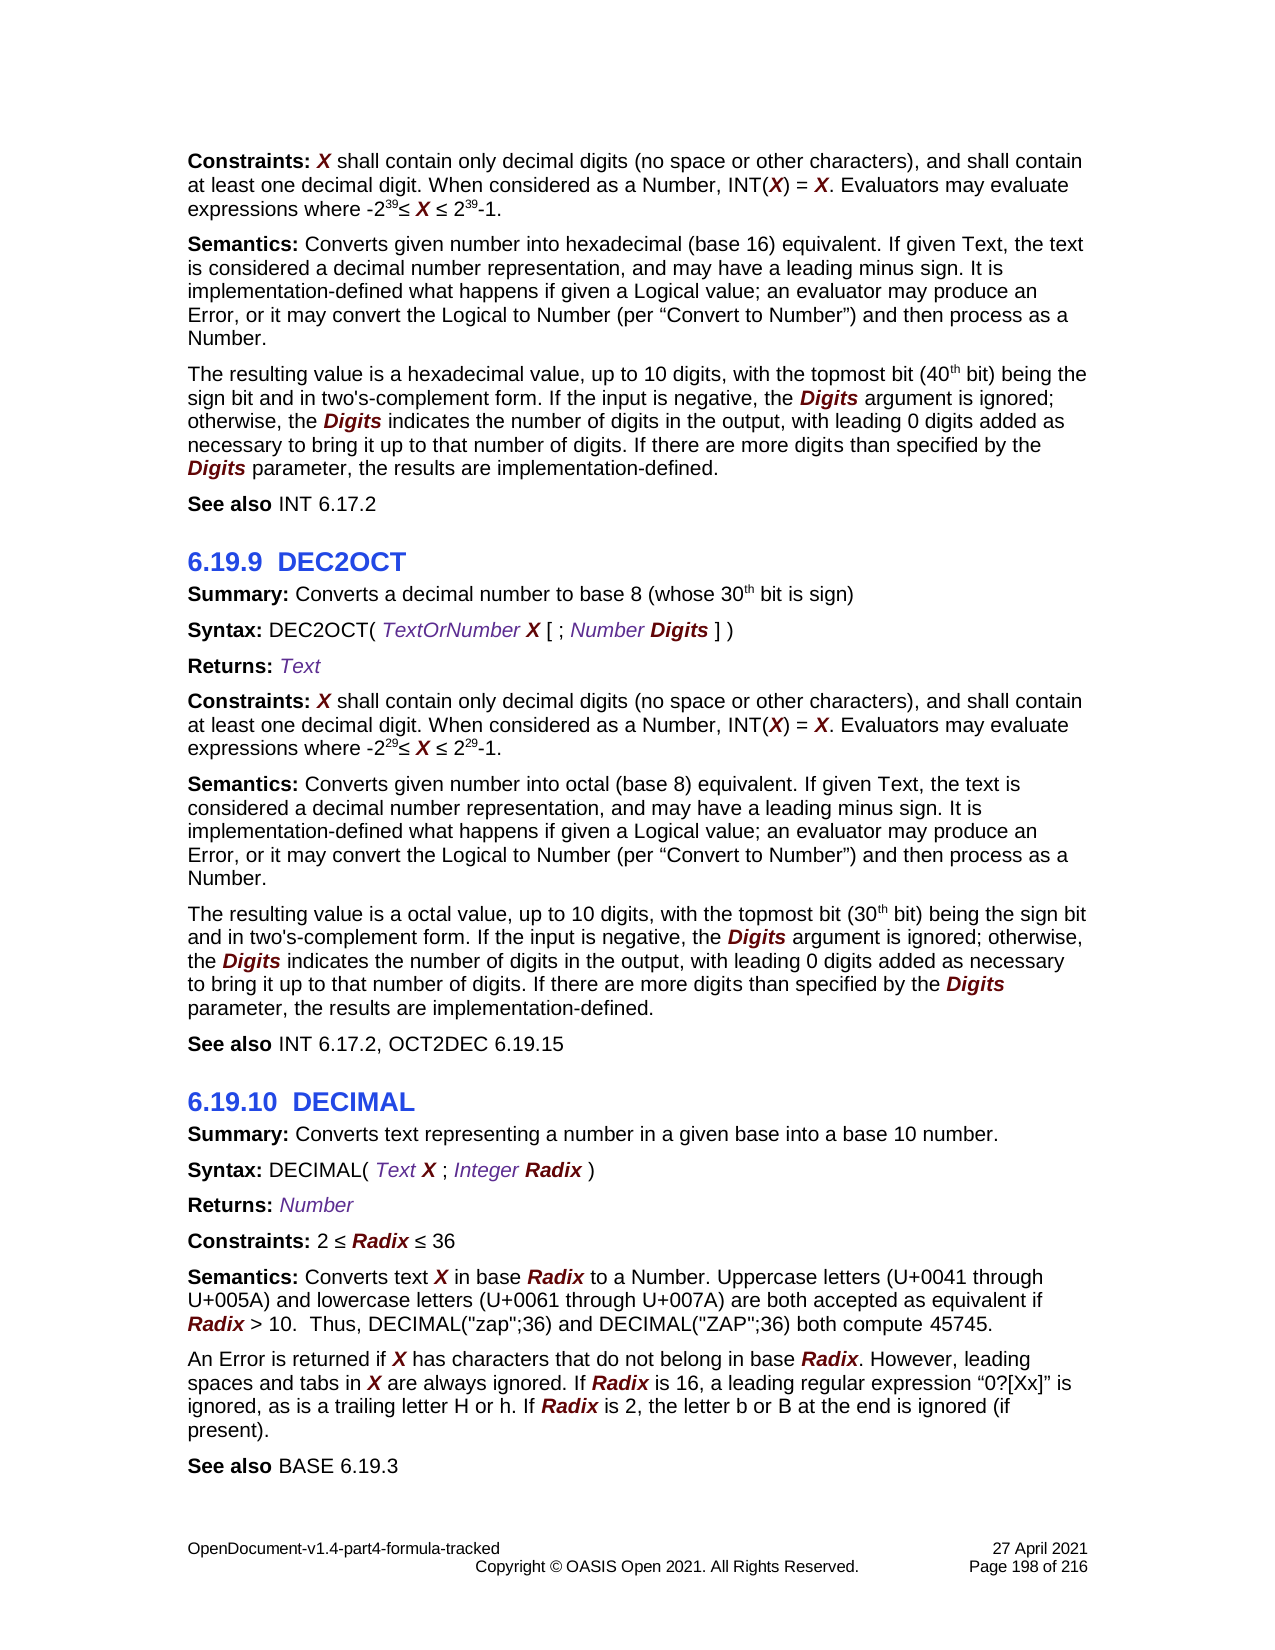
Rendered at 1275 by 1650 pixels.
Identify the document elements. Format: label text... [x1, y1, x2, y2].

text Semantics: Converts given number into octal (base 8) equivalent. If given Text, the text is considered a decimal number representation, and may have a leading minus sign. It is implementation-defined what happens if given a Logical value; an evaluator may produce an Error, or it may convert the Logical to Number (per “Convert to Number”) and then process as a Number. [187, 772, 1088, 890]
text Summary: Converts a decimal number to base 8 (whose 30th bit is sign) [187, 583, 1088, 606]
text Summary: Converts text representing a number in a given base into a base 10 number. [187, 1123, 1088, 1146]
text See also INT 6.17.2 [187, 492, 1088, 516]
text Constraints: X shall contain only decimal digits (no space or other characters), and shall contain at least one decimal digit. When considered as a Number, INT(X) = X. Evaluators may evaluate expressions where -239≤ X ≤ 239-1. [187, 150, 1088, 221]
text Returns: Number [187, 1194, 1088, 1217]
text See also BASE 6.19.3 [187, 1454, 1088, 1478]
text An Error is returned if X has characters that do not belong in base Radix. However, leading spaces and tabs in X are always ignored. If Radix is 16, a leading regular expression “0?[Xx]” is ignored, as is a trailing letter H or h. If Radix is 2, the letter b or B at the end is ignored (if present). [187, 1348, 1088, 1442]
subtitle DECIMAL [187, 1087, 1088, 1117]
text Constraints: X shall contain only decimal digits (no space or other characters), and shall contain at least one decimal digit. When considered as a Number, INT(X) = X. Evaluators may evaluate expressions where -229≤ X ≤ 229-1. [187, 690, 1088, 760]
text Syntax: DECIMAL( Text X ; Integer Radix ) [187, 1158, 1088, 1182]
text Returns: Text [187, 654, 1088, 678]
text The resulting value is a hexadecimal value, up to 10 digits, with the topmost bit (40th bit) being the sign bit and in two's-complement form. If the input is negative, the Digits argument is ignored; otherwise, the Digits indicates the number of digits in the output, with leading 0 digits added as necessary to bring it up to that number of digits. If there are more digits than specified by the Digits parameter, the results are implementation-defined. [187, 362, 1088, 480]
text Constraints: 2 ≤ Radix ≤ 36 [187, 1229, 1088, 1253]
text The resulting value is a octal value, up to 10 digits, with the topmost bit (30th bit) being the sign bit and in two's-complement form. If the input is negative, the Digits argument is ignored; otherwise, the Digits indicates the number of digits in the output, with leading 0 digits added as necessary to bring it up to that number of digits. If there are more digits than specified by the Digits parameter, the results are implementation-defined. [187, 902, 1088, 1020]
text Syntax: DEC2OCT( TextOrNumber X [ ; Number Digits ] ) [187, 618, 1088, 642]
text See also INT 6.17.2, OCT2DEC 6.19.15 [187, 1032, 1088, 1056]
text Semantics: Converts given number into hexadecimal (base 16) equivalent. If given Text, the text is considered a decimal number representation, and may have a leading minus sign. It is implementation-defined what happens if given a Logical value; an evaluator may produce an Error, or it may convert the Logical to Number (per “Convert to Number”) and then process as a Number. [187, 233, 1088, 350]
subtitle DEC2OCT [187, 547, 1088, 577]
text Semantics: Converts text X in base Radix to a Number. Uppercase letters (U+0041 through U+005A) and lowercase letters (U+0061 through U+007A) are both accepted as equivalent if Radix > 10. Thus, DECIMAL("zap";36) and DECIMAL("ZAP";36) both compute 45745. [187, 1265, 1088, 1336]
